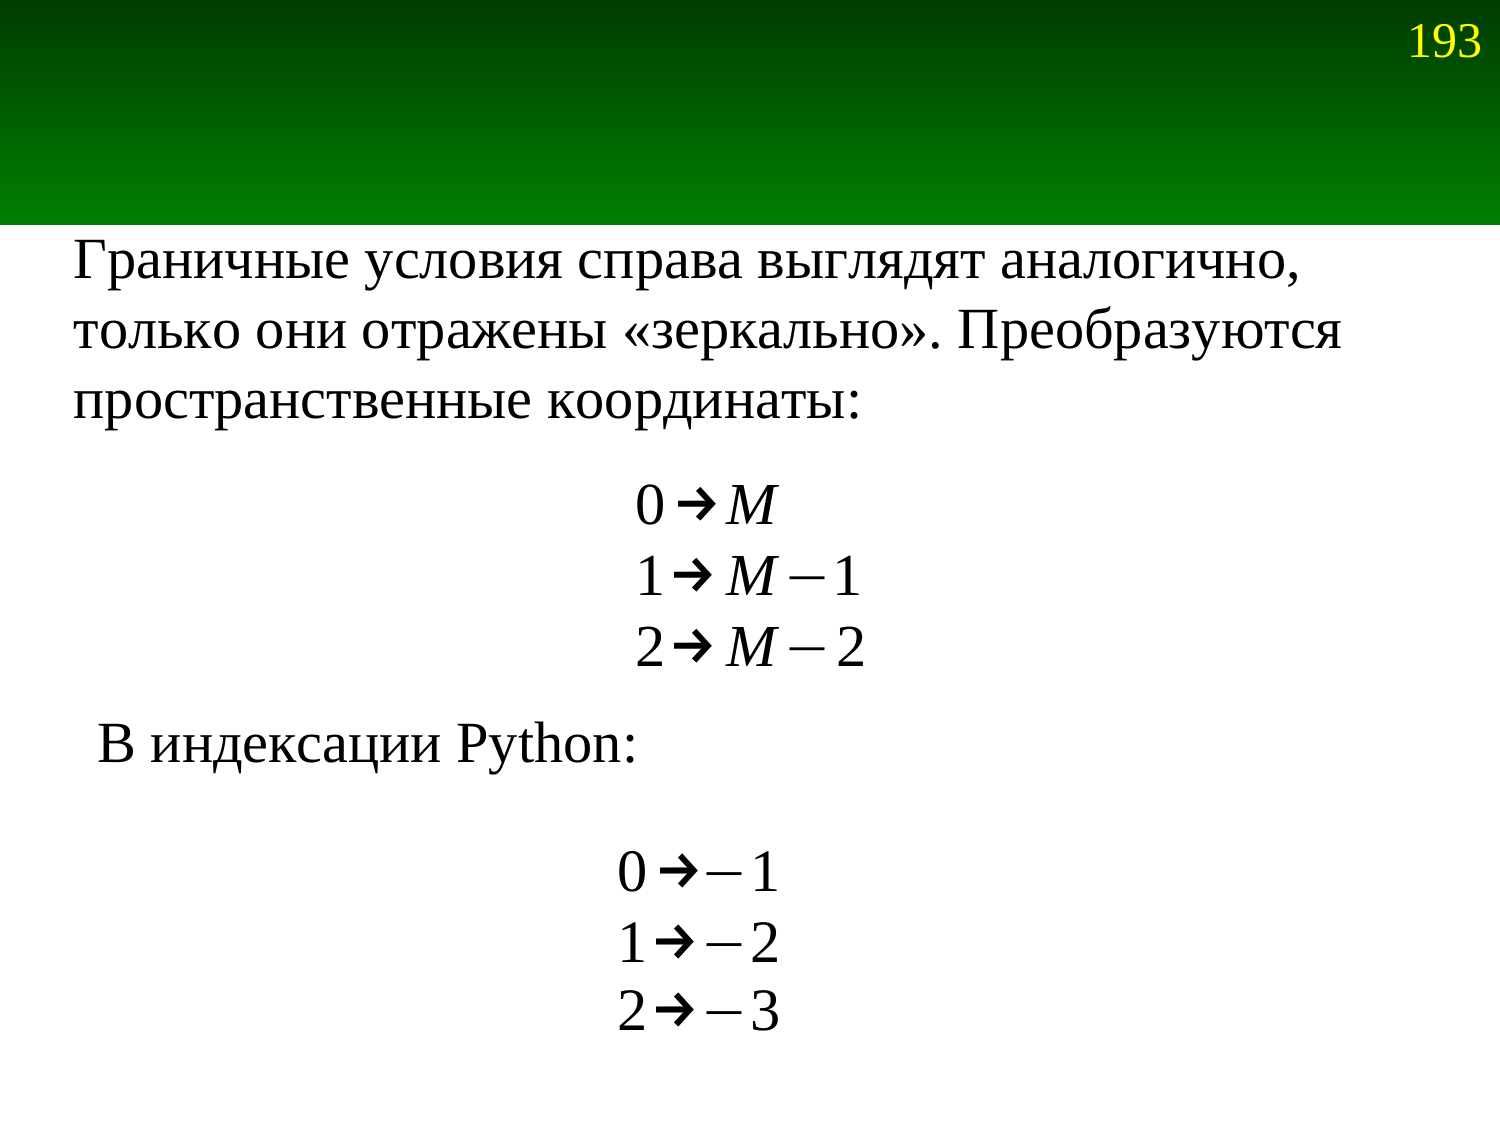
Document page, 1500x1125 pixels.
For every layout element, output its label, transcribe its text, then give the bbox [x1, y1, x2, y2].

chart [620, 472, 880, 679]
text_box Граничные условия справа выглядят аналогично, только они отражены «зеркально». Преобразуются пространственные координаты: [59, 212, 1441, 438]
chart [602, 838, 796, 1046]
text_box В индексации Python: [82, 696, 1465, 804]
